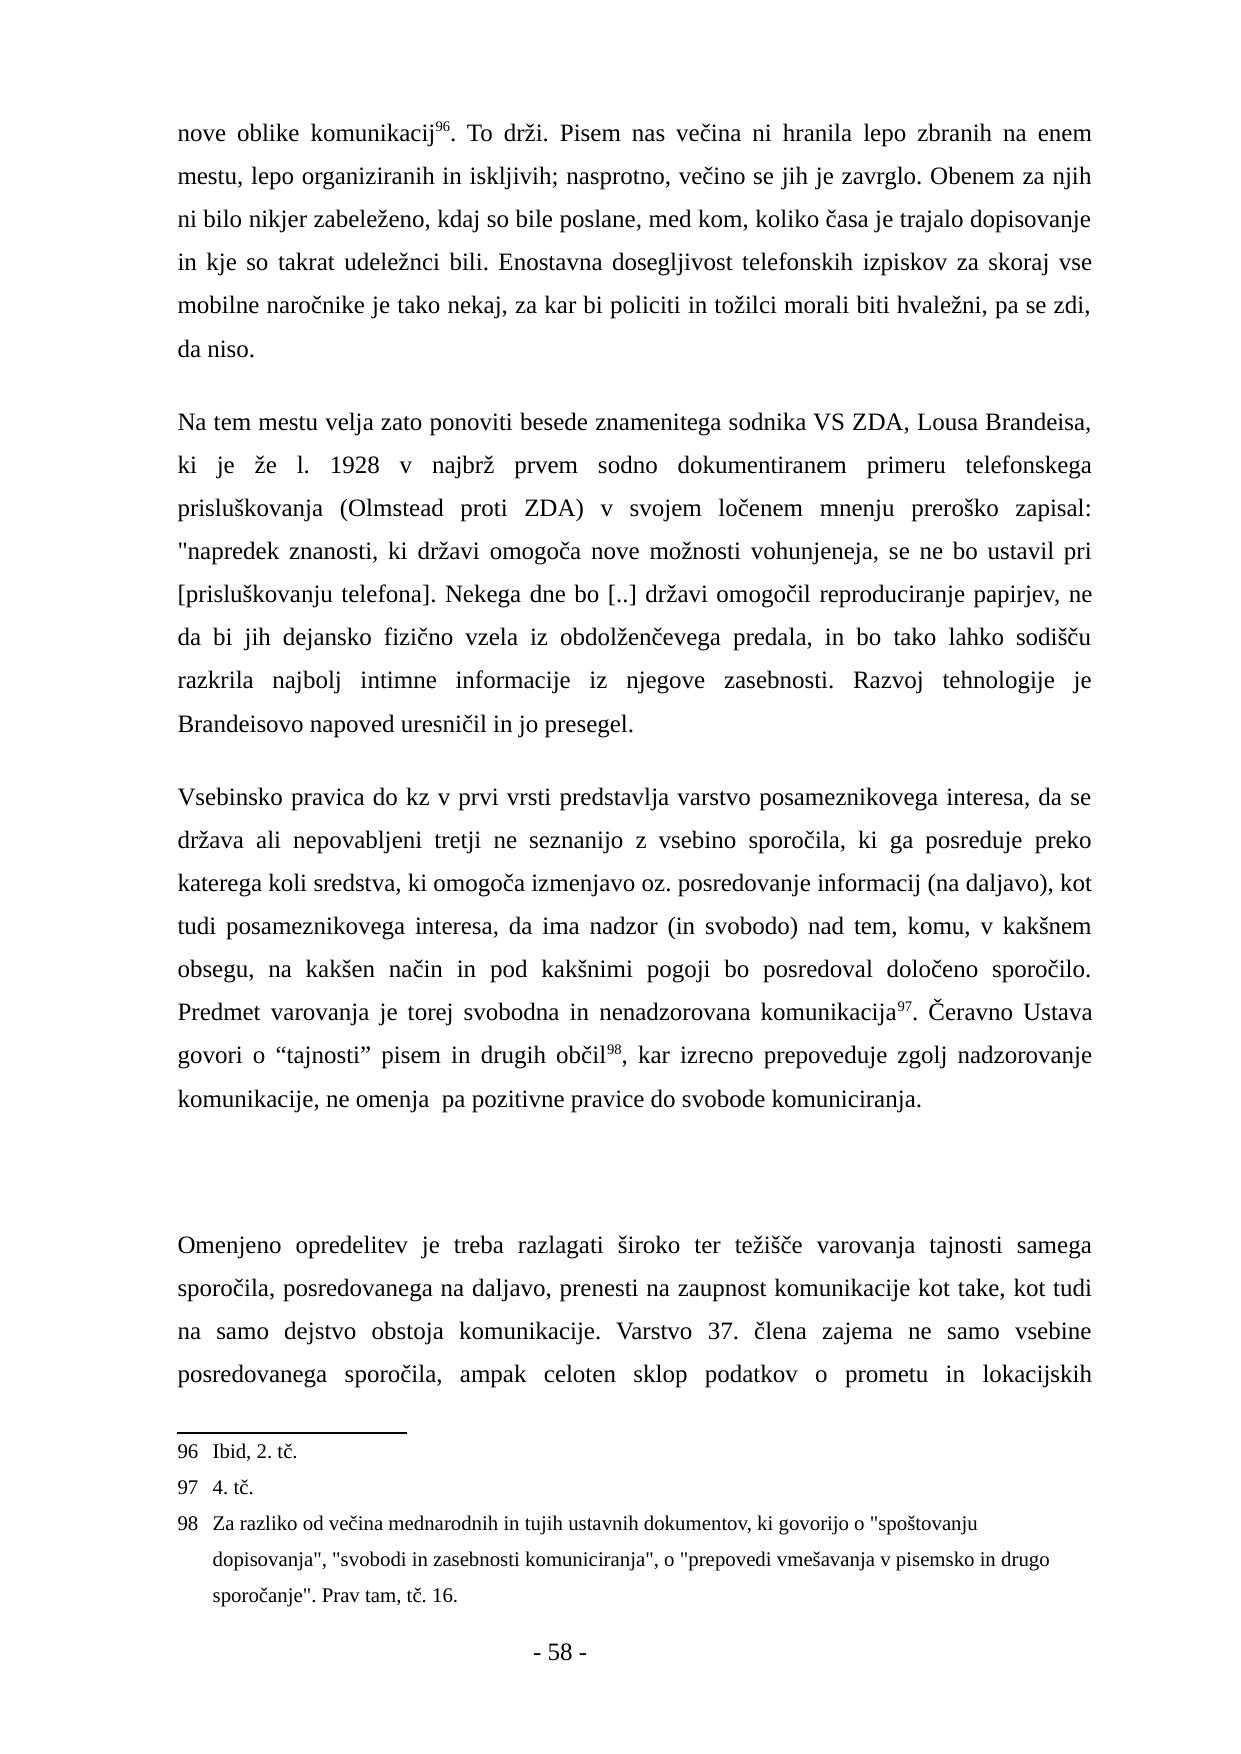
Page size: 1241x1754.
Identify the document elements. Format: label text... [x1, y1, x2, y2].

text Na tem mestu velja zato ponoviti besede znamenitega sodnika VS ZDA, Lousa Brandeisa, ki je že l. 1928 v najbrž prvem sodno dokumentiranem primeru telefonskega prisluškovanja (Olmstead proti ZDA) v svojem ločenem mnenju preroško zapisal: "napredek znanosti, ki državi omogoča nove možnosti vohunjeneja, se ne bo ustavil pri [prisluškovanju telefona]. Nekega dne bo [..] državi omogočil reproduciranje papirjev, ne da bi jih dejansko fizično vzela iz obdolženčevega predala, in bo tako lahko sodišču razkrila najbolj intimne informacije iz njegove zasebnosti. Razvoj tehnologije je Brandeisovo napoved uresničil in jo presegel. [177, 407, 1093, 737]
text nove oblike komunikacij. To drži. Pisem nas večina ni hranila lepo zbranih na enem mestu, lepo organiziranih in iskljivih; nasprotno, večino se jih je zavrglo. Obenem za njih ni bilo nikjer zabeleženo, kdaj so bile poslane, med kom, koliko časa je trajalo dopisovanje in kje so takrat udeležnci bili. Enostavna dosegljivost telefonskih izpiskov za skoraj vse mobilne naročnike je tako nekaj, za kar bi policiti in tožilci morali biti hvaležni, pa se zdi, da niso. [177, 118, 1093, 362]
text Vsebinsko pravica do kz v prvi vrsti predstavlja varstvo posameznikovega interesa, da se država ali nepovabljeni tretji ne seznanijo z vsebino sporočila, ki ga posreduje preko katerega koli sredstva, ki omogoča izmenjavo oz. posredovanje informacij (na daljavo), kot tudi posameznikovega interesa, da ima nadzor (in svobodo) nad tem, komu, v kakšnem obsegu, na kakšen način in pod kakšnimi pogoji bo posredoval določeno sporočilo. Predmet varovanja je torej svobodna in nenadzorovana komunikacija. Čeravno Ustava govori o “tajnosti” pisem in drugih občil, kar izrecno prepoveduje zgolj nadzorovanje komunikacije, ne omenja pa pozitivne pravice do svobode komuniciranja. [177, 782, 1093, 1112]
text Omenjeno opredelitev je treba razlagati široko ter težišče varovanja tajnosti samega sporočila, posredovanega na daljavo, prenesti na zaupnost komunikacije kot take, kot tudi na samo dejstvo obstoja komunikacije. Varstvo 37. člena zajema ne samo vsebine posredovanega sporočila, ampak celoten sklop podatkov o prometu in lokacijskih [177, 1230, 1093, 1388]
text Ibid, 2. tč. [177, 1439, 1093, 1463]
text 4. tč. [177, 1475, 1093, 1499]
text Za razliko od večina mednarodnih in tujih ustavnih dokumentov, ki govorijo o "spoštovanju dopisovanja", "svobodi in zasebnosti komuniciranja", o "prepovedi vmešavanja v pisemsko in drugo sporočanje". Prav tam, tč. 16. [177, 1511, 1093, 1607]
